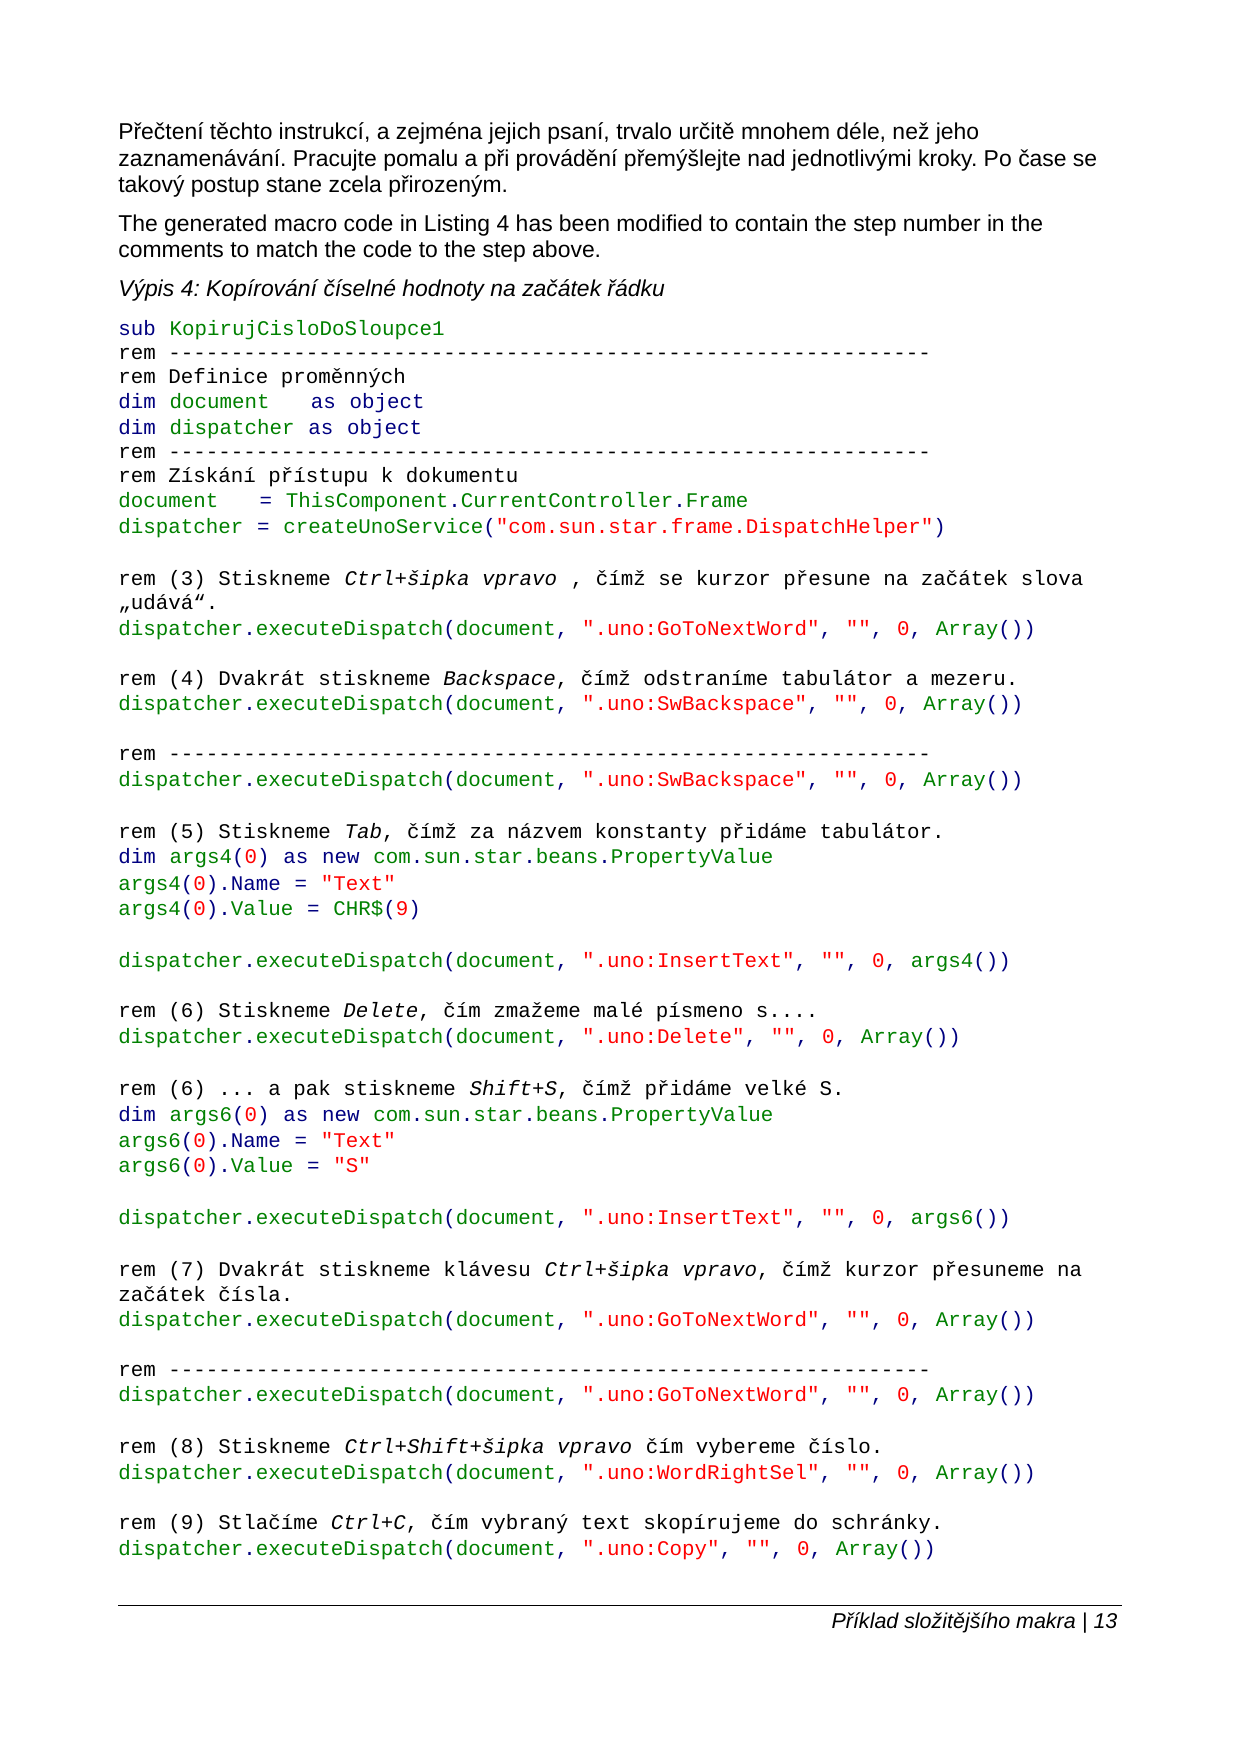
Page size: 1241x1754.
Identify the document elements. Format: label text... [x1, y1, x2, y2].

text rem (5) Stiskneme Tab, čímž za názvem konstanty přidáme tabulátor. [118, 819, 1122, 845]
text args4(0).Name = "Text" [118, 871, 1122, 897]
text rem ------------------------------------------------------------- [118, 743, 1122, 767]
text rem ------------------------------------------------------------- [118, 342, 1122, 366]
text Přečtení těchto instrukcí, a zejména jejich psaní, trvalo určitě mnohem déle, než jeho zaznamenávání. Pracujte pomalu a při provádění přemýšlejte nad jednotlivými kroky. Po čase se takový postup stane zcela přirozeným. [118, 118, 1122, 197]
text dispatcher.executeDispatch(document, ".uno:SwBackspace", "", 0, Array()) [118, 767, 1122, 793]
text args6(0).Name = "Text" [118, 1128, 1122, 1154]
text rem (3) Stiskneme Ctrl+šipka vpravo , čímž se kurzor přesune na začátek slova „udává“. [118, 566, 1122, 616]
text dispatcher.executeDispatch(document, ".uno:GoToNextWord", "", 0, Array()) [118, 1307, 1122, 1333]
text rem (7) Dvakrát stiskneme klávesu Ctrl+šipka vpravo, čímž kurzor přesuneme na začátek čísla. [118, 1258, 1122, 1307]
text args4(0).Value = CHR$(9) [118, 897, 1122, 923]
text dim dispatcher as object [118, 415, 1122, 441]
text dim args6(0) as new com.sun.star.beans.PropertyValue [118, 1102, 1122, 1128]
text sub KopirujCisloDoSloupce1 [118, 316, 1122, 342]
text dispatcher.executeDispatch(document, ".uno:GoToNextWord", "", 0, Array()) [118, 1383, 1122, 1409]
text dispatcher.executeDispatch(document, ".uno:InsertText", "", 0, args4()) [118, 949, 1122, 974]
text rem Získání přístupu k dokumentu [118, 465, 1122, 489]
text rem Definice proměnných [118, 366, 1122, 389]
text rem (6) ... a pak stiskneme Shift+S, čímž přidáme velké S. [118, 1076, 1122, 1102]
text dispatcher.executeDispatch(document, ".uno:Copy", "", 0, Array()) [118, 1536, 1122, 1562]
text document = ThisComponent.CurrentController.Frame [118, 489, 1122, 514]
text rem (4) Dvakrát stiskneme Backspace, čímž odstraníme tabulátor a mezeru. [118, 668, 1122, 692]
text dispatcher.executeDispatch(document, ".uno:InsertText", "", 0, args6()) [118, 1206, 1122, 1232]
text dispatcher.executeDispatch(document, ".uno:Delete", "", 0, Array()) [118, 1024, 1122, 1050]
text rem ------------------------------------------------------------- [118, 441, 1122, 465]
text rem (8) Stiskneme Ctrl+Shift+šipka vpravo čím vybereme číslo. [118, 1434, 1122, 1461]
text rem ------------------------------------------------------------- [118, 1359, 1122, 1383]
text args6(0).Value = "S" [118, 1154, 1122, 1180]
text dispatcher.executeDispatch(document, ".uno:WordRightSel", "", 0, Array()) [118, 1461, 1122, 1486]
text The generated macro code in Listing 4 has been modified to contain the step number in the comments to match the code to the step above. [118, 210, 1122, 262]
text rem (9) Stlačíme Ctrl+C, čím vybraný text skopírujeme do schránky. [118, 1512, 1122, 1536]
text Výpis 4 : Kopírování číselné hodnoty na začátek řádku [118, 275, 1122, 301]
text dim document as object [118, 389, 1122, 415]
text rem (6) Stiskneme Delete, čím zmažeme malé písmeno s.... [118, 1001, 1122, 1024]
text dispatcher.executeDispatch(document, ".uno:GoToNextWord", "", 0, Array()) [118, 616, 1122, 642]
text dispatcher.executeDispatch(document, ".uno:SwBackspace", "", 0, Array()) [118, 692, 1122, 717]
text dispatcher = createUnoService("com.sun.star.frame.DispatchHelper") [118, 514, 1122, 541]
text dim args4(0) as new com.sun.star.beans.PropertyValue [118, 845, 1122, 871]
